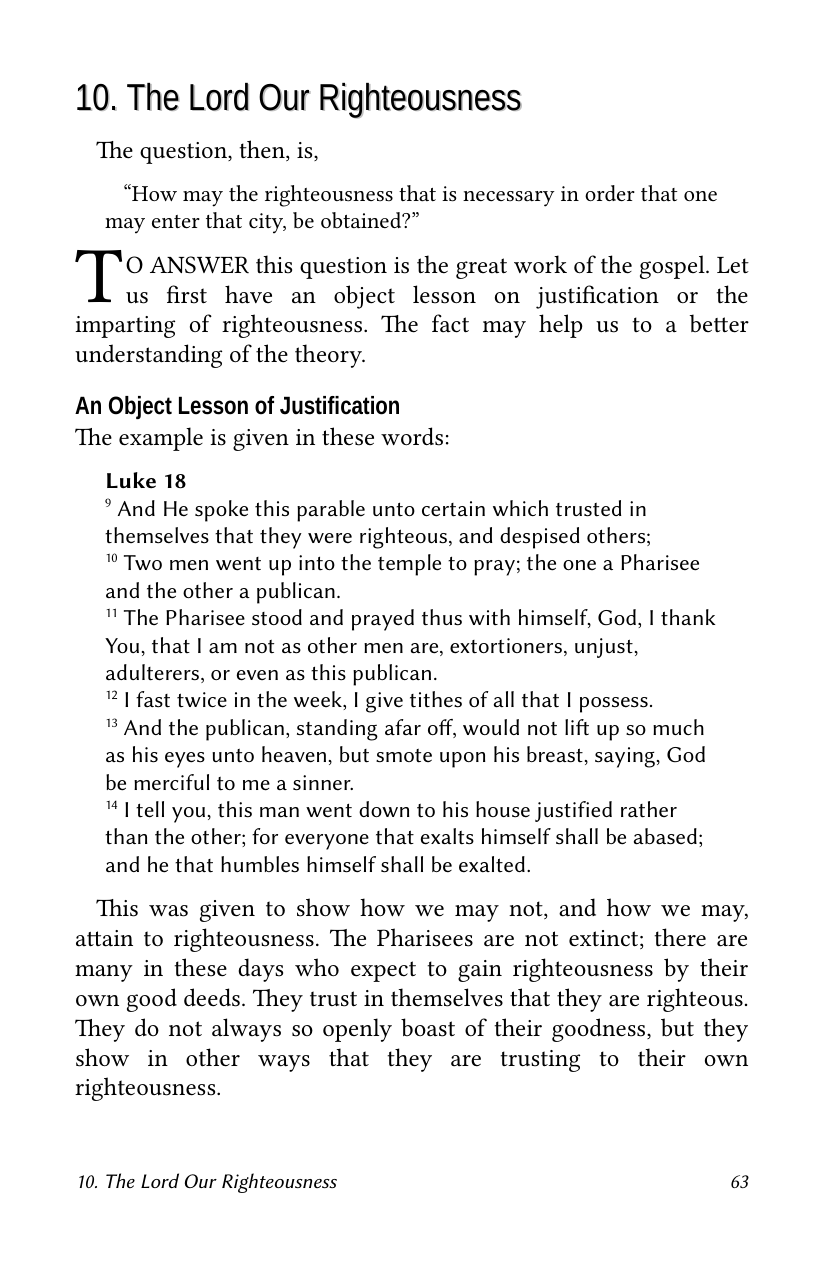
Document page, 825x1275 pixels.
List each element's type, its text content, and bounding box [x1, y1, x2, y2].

text 9 And He spoke this parable unto certain which trusted in themselves that they were righteous, and despised others; [105, 496, 720, 549]
text “How may the righteousness that is necessary in order that one may enter that city, be obtained?” [105, 181, 720, 234]
title The Lord Our Righteousness [75, 75, 750, 118]
text This was given to show how we may not, and how we may, attain to righteousness. The Pharisees are not extinct; there are many in these days who expect to gain righteousness by their own good deeds. They trust in themselves that they are righteous. They do not always so openly boast of their goodness, but they show in other ways that they are trusting to their own righteousness. [75, 894, 750, 1102]
text The example is given in these words: [75, 423, 750, 452]
text 14 I tell you, this man went down to his house justified rather than the other; for everyone that exalts himself shall be abased; and he that humbles himself shall be exalted. [105, 797, 720, 878]
text The question, then, is, [75, 136, 750, 164]
text TO ANSWER this question is the great work of the gospel. Let us first have an object lesson on justification or the imparting of righteousness. The fact may help us to a better understanding of the theory. [75, 251, 750, 369]
text 12 I fast twice in the week, I give tithes of all that I possess. [105, 687, 720, 713]
text 13 And the publican, standing afar off, would not lift up so much as his eyes unto heaven, but smote upon his breast, saying, God be merciful to me a sinner. [105, 715, 720, 796]
text 10 Two men went up into the temple to pray; the one a Pharisee and the other a publican. [105, 550, 720, 604]
text 11 The Pharisee stood and prayed thus with himself, God, I thank You, that I am not as other men are, extortioners, unjust, adulterers, or even as this publican. [105, 605, 720, 686]
subtitle An Object Lesson of Justification [75, 391, 750, 420]
text Luke 18 [105, 468, 750, 494]
